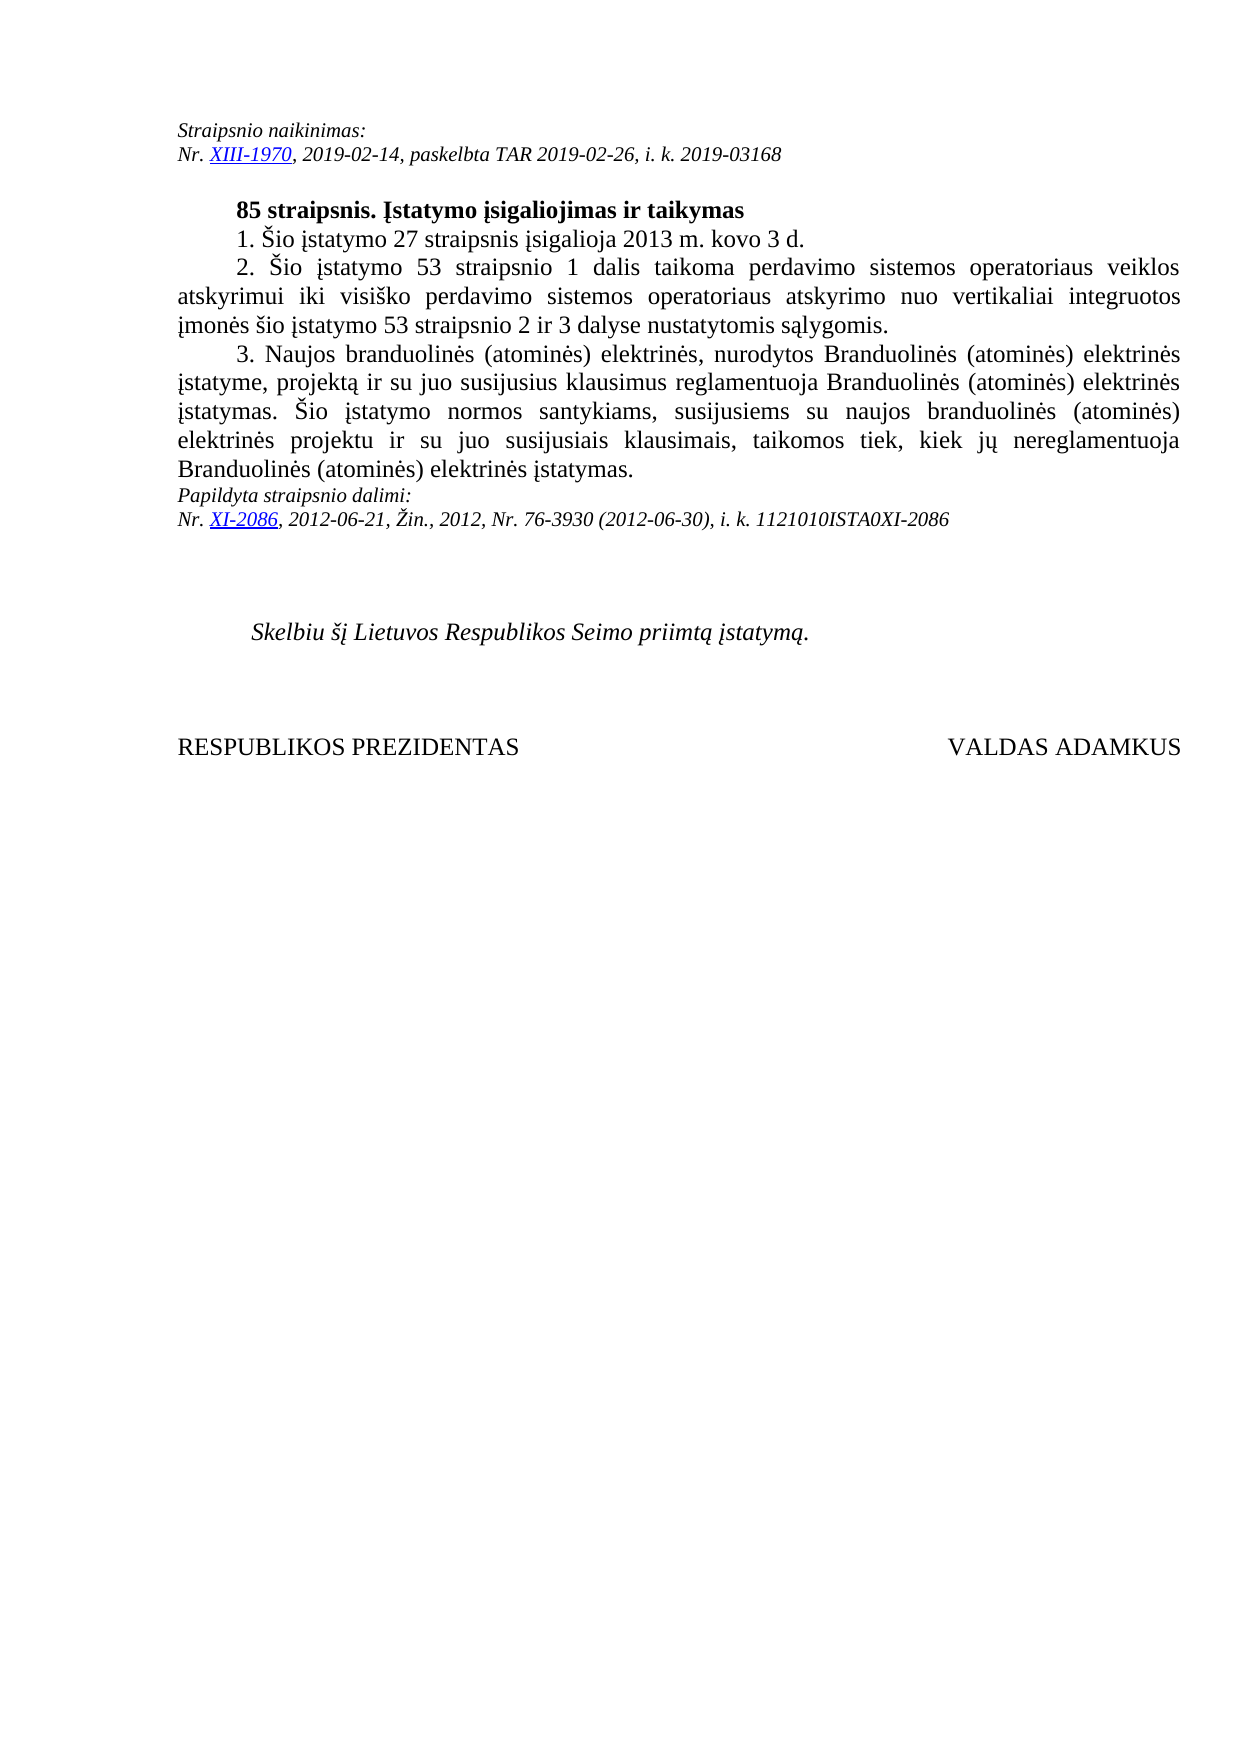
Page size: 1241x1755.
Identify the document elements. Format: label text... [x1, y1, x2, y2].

text Straipsnio naikinimas: [177, 118, 1181, 142]
text Skelbiu šį Lietuvos Respublikos Seimo priimtą įstatymą. [177, 617, 1181, 646]
text 2. Šio įstatymo 53 straipsnio 1 dalis taikoma perdavimo sistemos operatoriaus veiklos atskyrimui iki visiško perdavimo sistemos operatoriaus atskyrimo nuo vertikaliai integruotos įmonės šio įstatymo 53 straipsnio 2 ir 3 dalyse nustatytomis sąlygomis. [177, 252, 1181, 339]
text 3. Naujos branduolinės (atominės) elektrinės, nurodytos Branduolinės (atominės) elektrinės įstatyme, projektą ir su juo susijusius klausimus reglamentuoja Branduolinės (atominės) elektrinės įstatymas. Šio įstatymo normos santykiams, susijusiems su naujos branduolinės (atominės) elektrinės projektu ir su juo susijusiais klausimais, taikomos tiek, kiek jų nereglamentuoja Branduolinės (atominės) elektrinės įstatymas. [177, 339, 1181, 482]
text Nr. XIII-1970, 2019-02-14, paskelbta TAR 2019-02-26, i. k. 2019-03168 [177, 142, 1181, 166]
text Papildyta straipsnio dalimi: [177, 482, 1181, 507]
text 1. Šio įstatymo 27 straipsnis įsigalioja 2013 m. kovo 3 d. [177, 224, 1181, 252]
text 85 straipsnis. Įstatymo įsigaliojimas ir taikymas [177, 195, 1181, 224]
text Nr. XI-2086, 2012-06-21, Žin., 2012, Nr. 76-3930 (2012-06-30), i. k. 1121010ISTA0XI-2086 [177, 507, 1181, 531]
text RESPUBLIKOS PREZIDENTAS VALDAS ADAMKUS [177, 732, 1181, 761]
